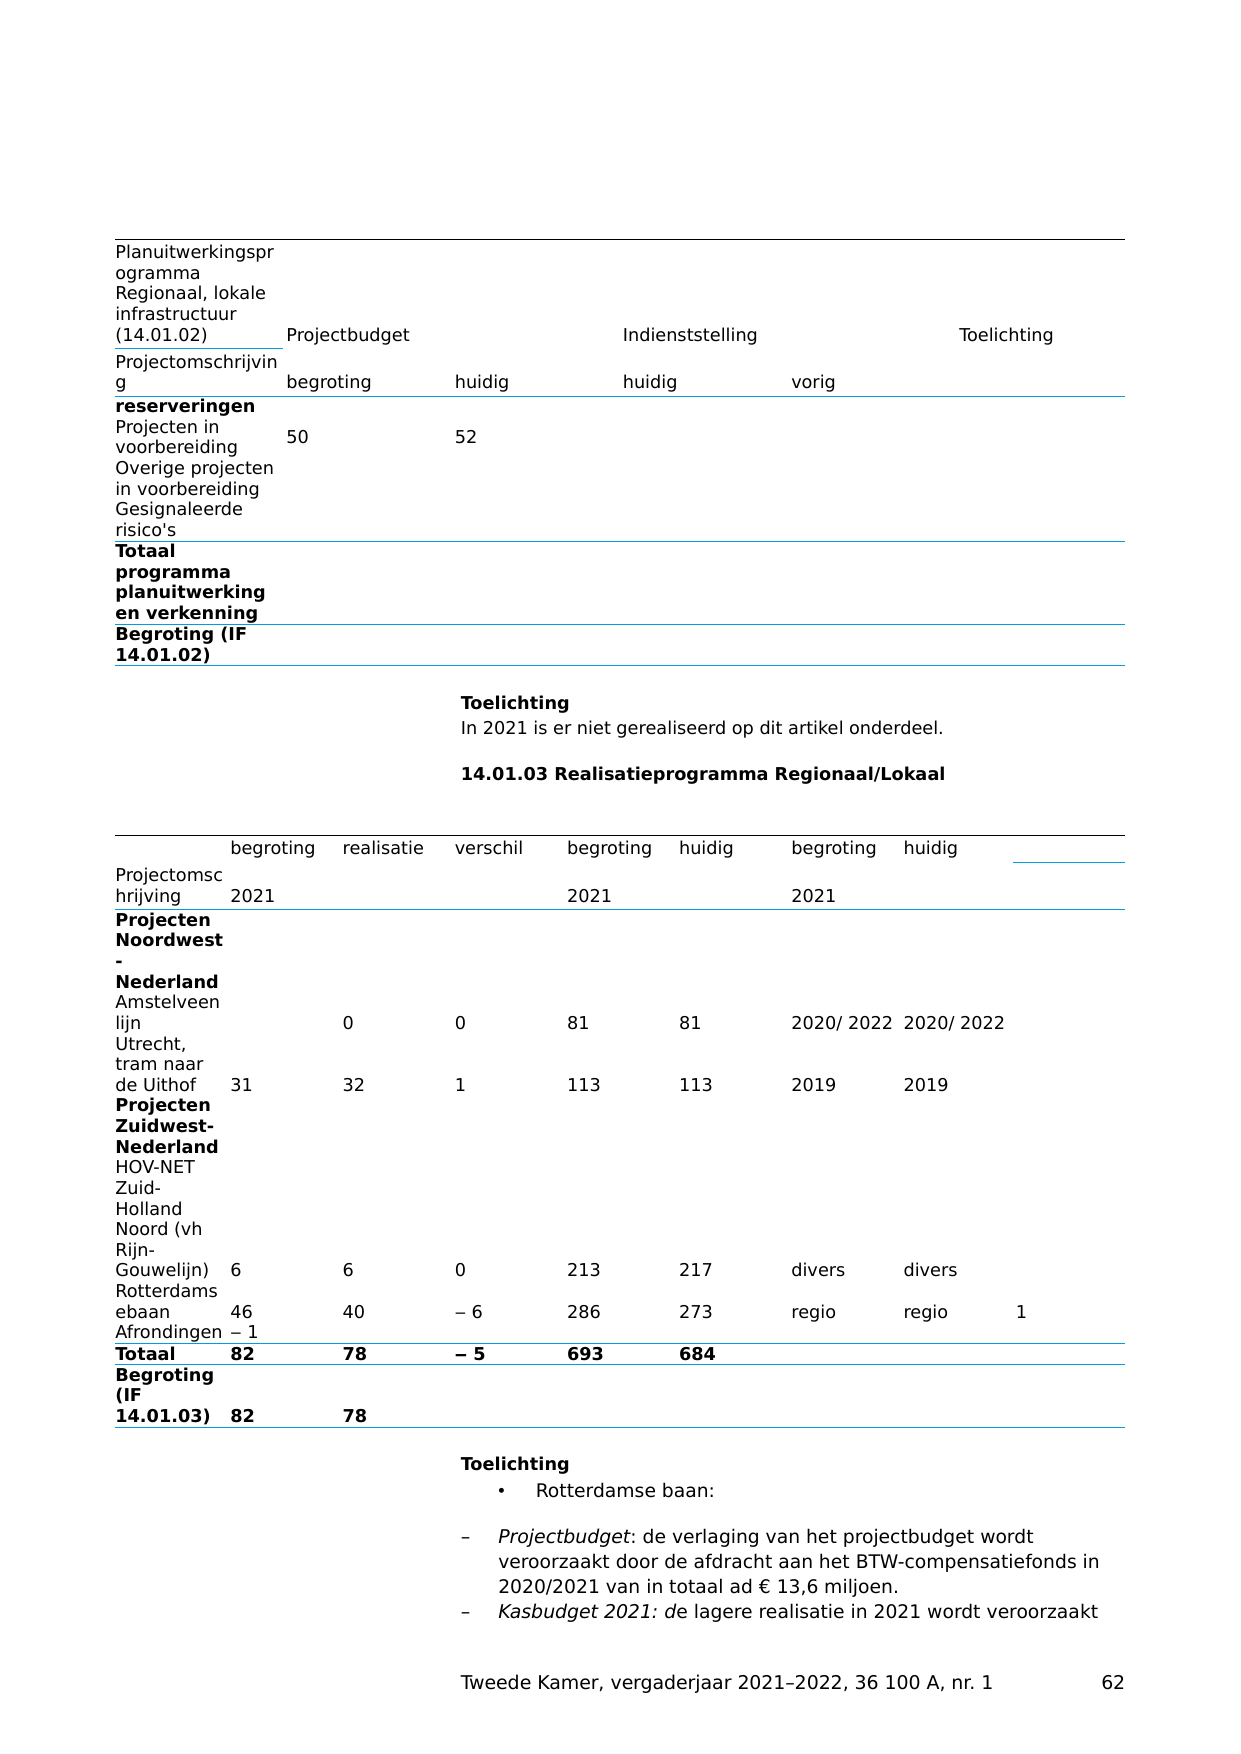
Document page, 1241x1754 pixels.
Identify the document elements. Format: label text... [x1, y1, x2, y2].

table_cell [620, 625, 788, 665]
table_cell [452, 499, 620, 541]
text In 2021 is er niet gerealiseerd op dit artikel onderdeel. [461, 716, 1125, 739]
table_cell begroting [564, 836, 676, 862]
table_cell 2021 [564, 862, 676, 909]
table_cell 113 [676, 1034, 788, 1095]
table_cell Begroting (IF 14.01.02) [115, 625, 283, 665]
table_cell [956, 499, 1125, 541]
table_cell Toelichting [956, 240, 1125, 348]
table_cell [956, 625, 1125, 665]
table_cell [900, 1344, 1013, 1364]
table_cell 273 [676, 1281, 788, 1322]
table_cell 213 [564, 1157, 676, 1281]
table_cell begroting [788, 836, 900, 862]
table_cell 1 [1013, 1281, 1125, 1322]
table_cell 50 [283, 417, 452, 458]
table_cell [956, 397, 1125, 417]
table_cell Totaal programma planuitwerking en verkenning [115, 542, 283, 624]
table_cell [340, 1095, 452, 1157]
table_cell 2020/ 2022 [900, 992, 1013, 1033]
table_cell Projecten Zuidwest-Nederland [115, 1095, 227, 1157]
table_cell [620, 397, 788, 417]
table_cell [676, 1365, 788, 1426]
table_cell [564, 1365, 676, 1426]
table_cell [620, 542, 788, 624]
table_cell Rotterdamsebaan [115, 1281, 227, 1322]
table_cell [1013, 1344, 1125, 1364]
table_cell [1013, 1157, 1125, 1281]
table_cell divers [788, 1157, 900, 1281]
table_cell [452, 542, 620, 624]
table_cell [900, 1322, 1013, 1343]
table_cell Planuitwerkingsprogramma Regionaal, lokale infrastructuur (14.01.02) [115, 240, 283, 348]
table_cell [452, 862, 564, 909]
table_cell regio [788, 1281, 900, 1322]
table_cell [564, 1322, 676, 1343]
table_cell [900, 1095, 1013, 1157]
table_cell [227, 1095, 339, 1157]
table_cell [788, 499, 956, 541]
table_cell [788, 397, 956, 417]
list Kasbudget 2021: de lagere realisatie in 2021 wordt veroorzaakt [461, 1599, 1125, 1624]
table_cell 46 [227, 1281, 339, 1322]
table_cell 6 [340, 1157, 452, 1281]
table_cell Utrecht, tram naar de Uithof [115, 1034, 227, 1095]
table_cell 0 [452, 1157, 564, 1281]
table_cell verschil [452, 836, 564, 862]
table_cell [1013, 1095, 1125, 1157]
table_cell 52 [452, 417, 620, 458]
table_header Tabel 27 Projectoverzicht behorende bij 14.01.03: Realisatieprogramma Regionaal, lokale infrastructuur (bedragen x € 1 miljoen) [115, 787, 1125, 835]
table_cell huidig [900, 836, 1013, 862]
table_cell [676, 910, 788, 992]
table_cell [676, 1095, 788, 1157]
table_cell [788, 625, 956, 665]
table_cell Begroting (IF 14.01.03) [115, 1365, 227, 1426]
table_cell [900, 910, 1013, 992]
table_cell [340, 910, 452, 992]
table_cell [340, 862, 452, 909]
table_cell 32 [340, 1034, 452, 1095]
table_cell [956, 542, 1125, 624]
table_cell begroting [283, 348, 452, 396]
table_cell [283, 397, 452, 417]
table_cell [564, 910, 676, 992]
table_cell 6 [227, 1157, 339, 1281]
table_cell divers [900, 1157, 1013, 1281]
table_cell huidig [620, 348, 788, 396]
table_cell 78 [340, 1365, 452, 1426]
table_cell realisatie [340, 836, 452, 862]
table_cell [227, 992, 339, 1033]
table_cell huidig [676, 836, 788, 862]
table_cell [1013, 1034, 1125, 1095]
table_cell [452, 1322, 564, 1343]
table_cell Projecten in voorbereiding [115, 417, 283, 458]
table_cell Projecten Noordwest-Nederland [115, 910, 227, 992]
table_cell [788, 1344, 900, 1364]
table_cell [1013, 910, 1125, 992]
text Toelichting [461, 691, 1125, 714]
table_cell [1013, 836, 1125, 862]
table_cell [788, 458, 956, 499]
table_cell [620, 458, 788, 499]
table_cell regio [900, 1281, 1013, 1322]
table_cell 2019 [900, 1034, 1013, 1095]
table_cell 31 [227, 1034, 339, 1095]
table_cell [620, 417, 788, 458]
table_cell [788, 542, 956, 624]
table_cell [620, 499, 788, 541]
list Rotterdamse baan: [498, 1477, 1125, 1502]
table_cell 78 [340, 1344, 452, 1364]
table_cell Afrondingen [115, 1322, 227, 1343]
table_cell 113 [564, 1034, 676, 1095]
table_cell [676, 1322, 788, 1343]
table_cell Projectbudget [283, 240, 620, 348]
table_cell Indienststelling [620, 240, 956, 348]
table_cell [1013, 992, 1125, 1033]
table_cell 0 [452, 992, 564, 1033]
table_header Tabel 26 Projectoverzicht behorende bij 14.01.02: Planuitwerkingsprogramma Regionaal, lokale infrastructuur (bedragen x € 1 miljoen) [115, 191, 1125, 239]
table_cell [788, 1095, 900, 1157]
table_cell [956, 458, 1125, 499]
table_cell Amstelveenlijn [115, 992, 227, 1033]
table_cell [900, 1365, 1013, 1426]
table_cell 82 [227, 1365, 339, 1426]
table_cell 2021 [788, 862, 900, 909]
table_cell 693 [564, 1344, 676, 1364]
table_cell [956, 348, 1125, 396]
text 14.01.03 Realisatieprogramma Regionaal/Lokaal [461, 762, 1125, 785]
table_cell ‒ 6 [452, 1281, 564, 1322]
table_cell [1013, 1322, 1125, 1343]
table_cell [283, 625, 452, 665]
table_cell [1013, 863, 1125, 909]
list Projectbudget: de verlaging van het projectbudget wordt veroorzaakt door de afdracht aan het BTW-compensatiefonds in 2020/2021 van in totaal ad € 13,6 miljoen. [461, 1524, 1125, 1599]
table_cell [452, 1365, 564, 1426]
table_cell HOV-NET Zuid-Holland Noord (vh Rijn-Gouwelijn) [115, 1157, 227, 1281]
table_cell Projectomschrijving [115, 349, 283, 396]
table_cell 2019 [788, 1034, 900, 1095]
table_cell [676, 862, 788, 909]
table_cell [452, 625, 620, 665]
table_cell 81 [564, 992, 676, 1033]
text Toelichting [461, 1452, 1125, 1475]
table_cell [1013, 1365, 1125, 1426]
table_cell [227, 910, 339, 992]
table_cell [340, 1322, 452, 1343]
table_cell vorig [788, 348, 956, 396]
table_cell ‒ 5 [452, 1344, 564, 1364]
table_cell [283, 499, 452, 541]
table_cell Totaal [115, 1344, 227, 1364]
table_cell 217 [676, 1157, 788, 1281]
table_cell [564, 1095, 676, 1157]
table_cell Overige projecten in voorbereiding [115, 458, 283, 499]
table_cell [452, 397, 620, 417]
table_cell [115, 836, 227, 862]
table_cell 81 [676, 992, 788, 1033]
table_cell huidig [452, 348, 620, 396]
table_cell 684 [676, 1344, 788, 1364]
table_cell [788, 1322, 900, 1343]
table_cell ‒ 1 [227, 1322, 339, 1343]
table_cell 0 [340, 992, 452, 1033]
table_cell 82 [227, 1344, 339, 1364]
table_cell 286 [564, 1281, 676, 1322]
table_cell 1 [452, 1034, 564, 1095]
table_cell reserveringen [115, 397, 283, 417]
table_cell 2021 [227, 862, 339, 909]
table_cell [452, 910, 564, 992]
table_cell [956, 417, 1125, 458]
table_cell begroting [227, 836, 339, 862]
table_cell Gesignaleerde risico's [115, 499, 283, 541]
table_cell [788, 910, 900, 992]
table_cell [900, 862, 1013, 909]
table_cell [452, 458, 620, 499]
table_cell 40 [340, 1281, 452, 1322]
table_cell [452, 1095, 564, 1157]
table_cell [283, 542, 452, 624]
table_cell Projectomschrijving [115, 862, 227, 909]
table_cell [283, 458, 452, 499]
table_cell [788, 1365, 900, 1426]
table_cell [788, 417, 956, 458]
table_cell 2020/ 2022 [788, 992, 900, 1033]
